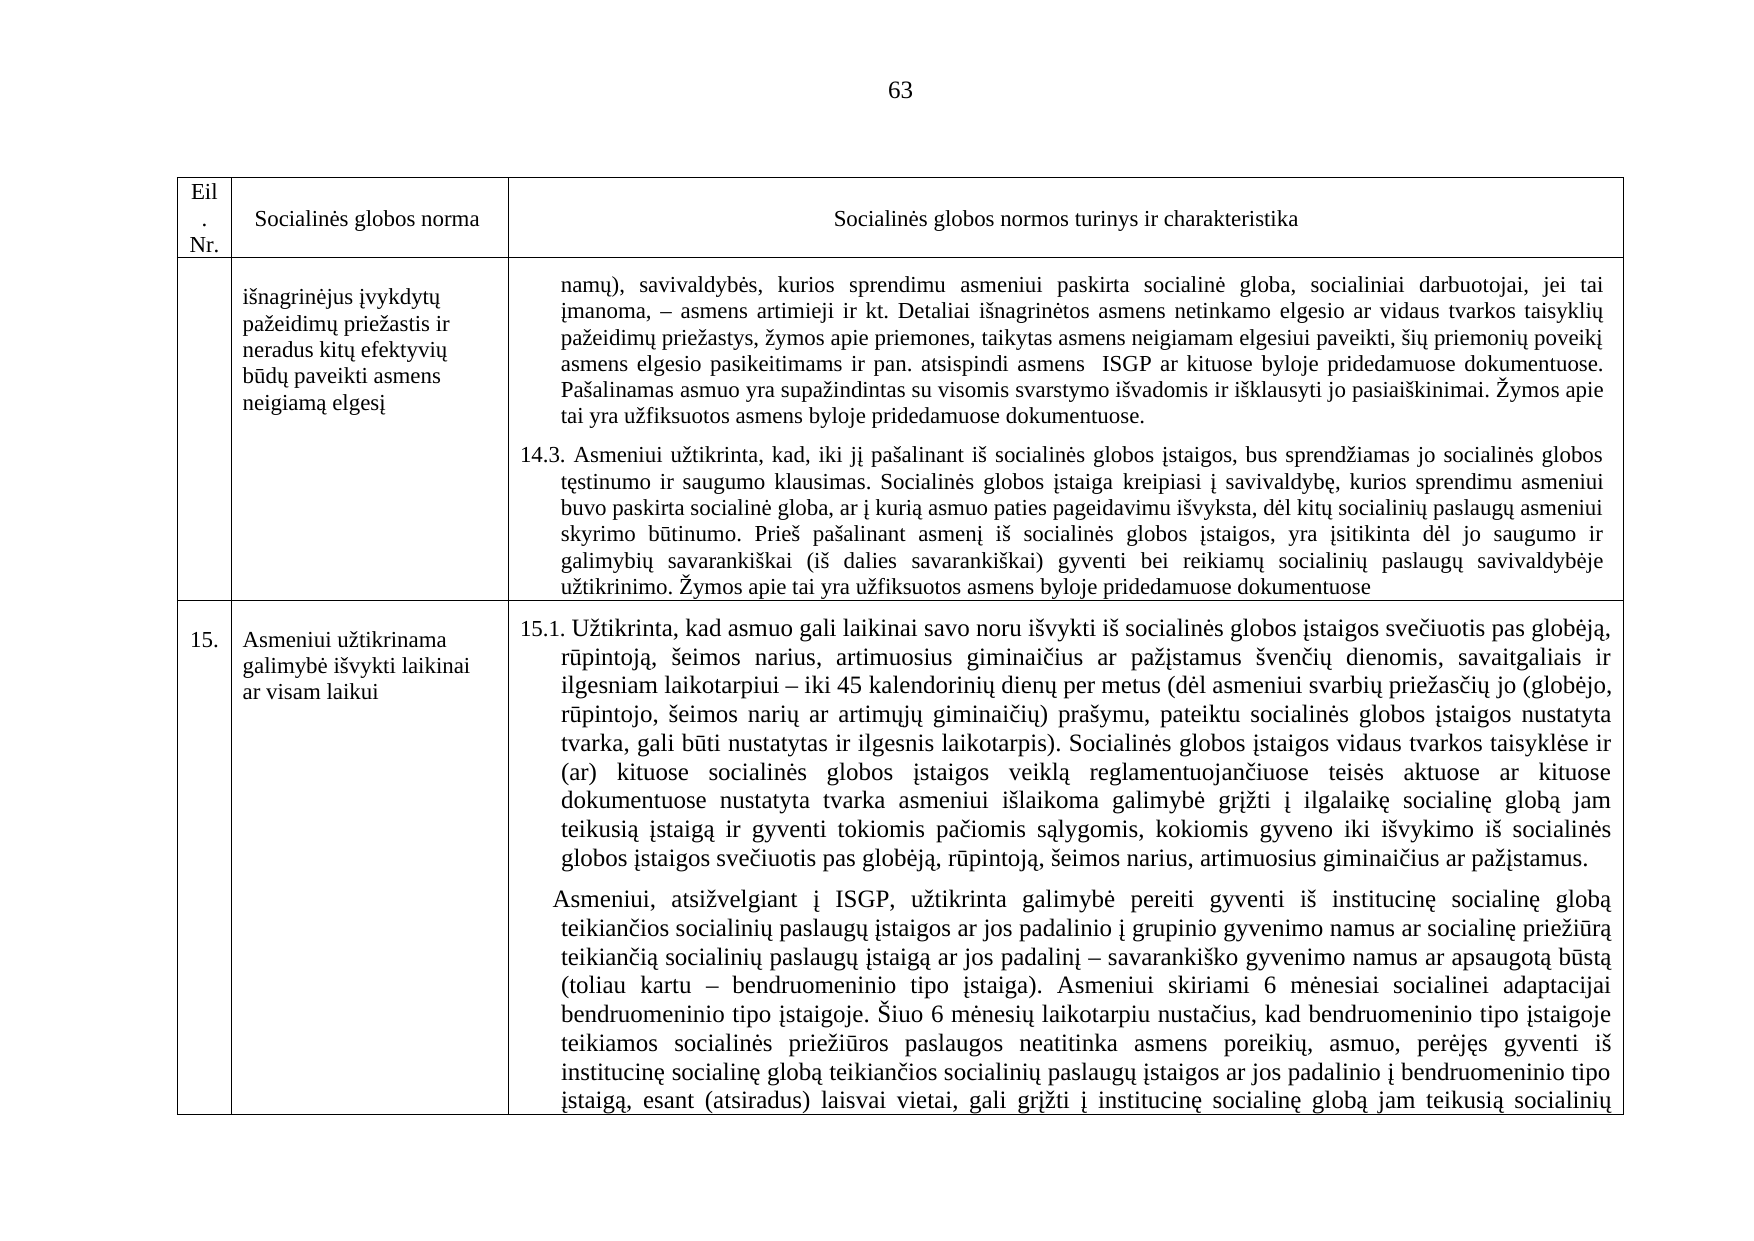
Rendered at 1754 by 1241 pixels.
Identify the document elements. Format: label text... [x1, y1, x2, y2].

table_header Socialinės globos normos turinys ir charakteristika [509, 178, 1623, 257]
table_cell [178, 258, 231, 599]
table_cell 15.1. Užtikrinta, kad asmuo gali laikinai savo noru išvykti iš socialinės globos įstaigos svečiuotis pas globėją, rūpintoją, šeimos narius, artimuosius giminaičius ar pažįstamus švenčių dienomis, savaitgaliais ir ilgesniam laikotarpiui – iki 45 kalendorinių dienų per metus (dėl asmeniui svarbių priežasčių jo (globėjo, rūpintojo, šeimos narių ar artimųjų giminaičių) prašymu, pateiktu socialinės globos įstaigos nustatyta tvarka, gali būti nustatytas ir ilgesnis laikotarpis). Socialinės globos įstaigos vidaus tvarkos taisyklėse ir (ar) kituose socialinės globos įstaigos veiklą reglamentuojančiuose teisės aktuose ar kituose dokumentuose nustatyta tvarka asmeniui išlaikoma galimybė grįžti į ilgalaikę socialinę globą jam teikusią įstaigą ir gyventi tokiomis pačiomis sąlygomis, kokiomis gyveno iki išvykimo iš socialinės globos įstaigos svečiuotis pas globėją, rūpintoją, šeimos narius, artimuosius giminaičius ar pažįstamus. Asmeniui, atsižvelgiant į ISGP, užtikrinta galimybė pereiti gyventi iš institucinę socialinę globą teikiančios socialinių paslaugų įstaigos ar jos padalinio į grupinio gyvenimo namus ar socialinę priežiūrą teikiančią socialinių paslaugų įstaigą ar jos padalinį – savarankiško gyvenimo namus ar apsaugotą būstą (toliau kartu – bendruomeninio tipo įstaiga). Asmeniui skiriami 6 mėnesiai socialinei adaptacijai bendruomeninio tipo įstaigoje. Šiuo 6 mėnesių laikotarpiu nustačius, kad bendruomeninio tipo įstaigoje teikiamos socialinės priežiūros paslaugos neatitinka asmens poreikių, asmuo, perėjęs gyventi iš institucinę socialinę globą teikiančios socialinių paslaugų įstaigos ar jos padalinio į bendruomeninio tipo įstaigą, esant (atsiradus) laisvai vietai, gali grįžti į institucinę socialinę globą jam teikusią socialinių [509, 601, 1623, 1114]
table_cell Asmeniui užtikrinama galimybė išvykti laikinai ar visam laikui [232, 601, 508, 1114]
table_cell namų), savivaldybės, kurios sprendimu asmeniui paskirta socialinė globa, socialiniai darbuotojai, jei tai įmanoma, – asmens artimieji ir kt. Detaliai išnagrinėtos asmens netinkamo elgesio ar vidaus tvarkos taisyklių pažeidimų priežastys, žymos apie priemones, taikytas asmens neigiamam elgesiui paveikti, šių priemonių poveikį asmens elgesio pasikeitimams ir pan. atsispindi asmens ISGP ar kituose byloje pridedamuose dokumentuose. Pašalinamas asmuo yra supažindintas su visomis svarstymo išvadomis ir išklausyti jo pasiaiškinimai. Žymos apie tai yra užfiksuotos asmens byloje pridedamuose dokumentuose. 14.3. Asmeniui užtikrinta, kad, iki jį pašalinant iš socialinės globos įstaigos, bus sprendžiamas jo socialinės globos tęstinumo ir saugumo klausimas. Socialinės globos įstaiga kreipiasi į savivaldybę, kurios sprendimu asmeniui buvo paskirta socialinė globa, ar į kurią asmuo paties pageidavimu išvyksta, dėl kitų socialinių paslaugų asmeniui skyrimo būtinumo. Prieš pašalinant asmenį iš socialinės globos įstaigos, yra įsitikinta dėl jo saugumo ir galimybių savarankiškai (iš dalies savarankiškai) gyventi bei reikiamų socialinių paslaugų savivaldybėje užtikrinimo. Žymos apie tai yra užfiksuotos asmens byloje pridedamuose dokumentuose [509, 258, 1623, 599]
table_header Eil. Nr. [178, 178, 231, 257]
table_header Socialinės globos norma [232, 178, 508, 257]
table_cell išnagrinėjus įvykdytų pažeidimų priežastis ir neradus kitų efektyvių būdų paveikti asmens neigiamą elgesį [232, 258, 508, 599]
table_cell 15. [178, 601, 231, 1114]
